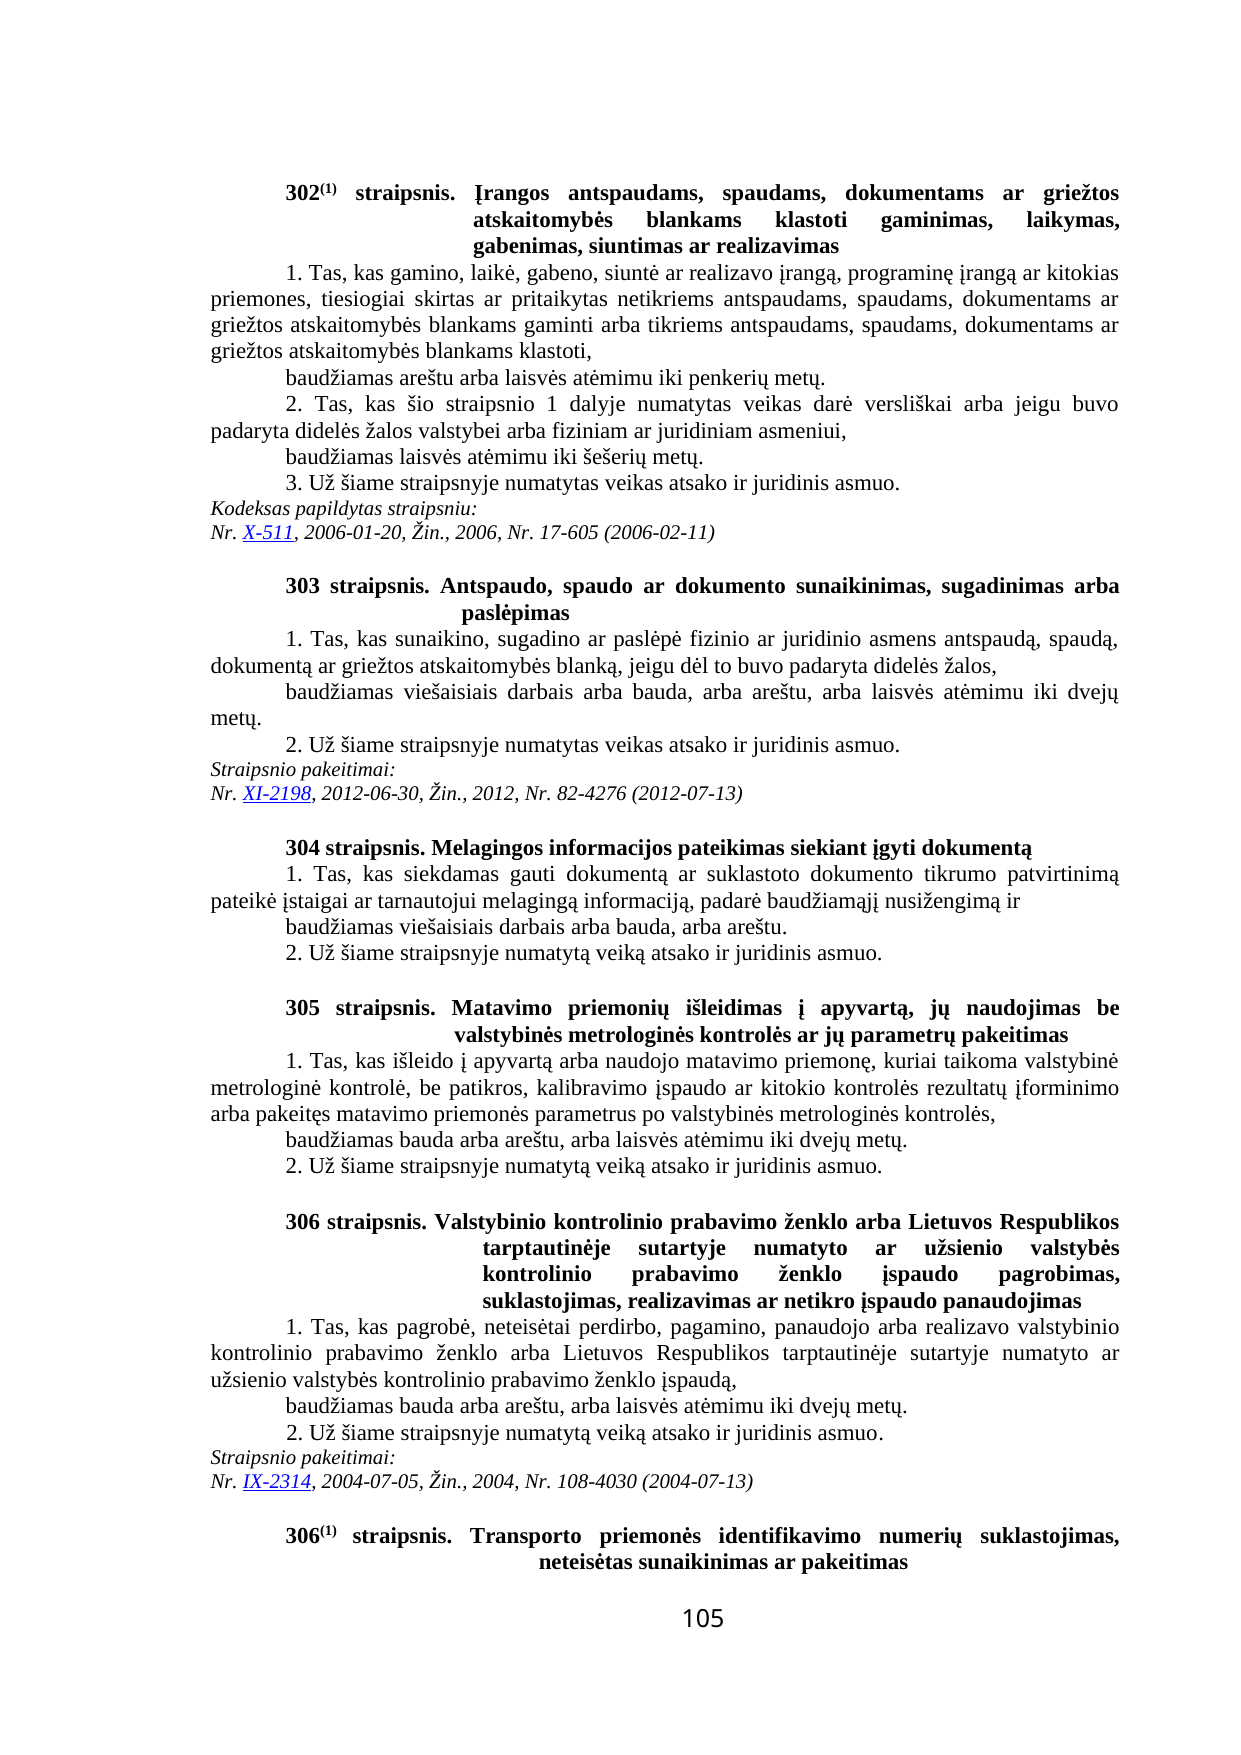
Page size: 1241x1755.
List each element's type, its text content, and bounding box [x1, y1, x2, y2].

text 1. Tas, kas gamino, laikė, gabeno, siuntė ar realizavo įrangą, programinę įrangą ar kitokias priemones, tiesiogiai skirtas ar pritaikytas netikriems antspaudams, spaudams, dokumentams ar griežtos atskaitomybės blankams gaminti arba tikriems antspaudams, spaudams, dokumentams ar griežtos atskaitomybės blankams klastoti, [210, 258, 1120, 364]
text Straipsnio pakeitimai: [210, 757, 1120, 781]
text 304 straipsnis. Melagingos informacijos pateikimas siekiant įgyti dokumentą [285, 834, 1120, 860]
text 1. Tas, kas siekdamas gauti dokumentą ar suklastoto dokumento tikrumo patvirtinimą pateikė įstaigai ar tarnautojui melagingą informaciją, padarė baudžiamąjį nusižengimą ir [210, 860, 1120, 913]
text 302(1) straipsnis. Įrangos antspaudams, spaudams, dokumentams ar griežtos atskaitomybės blankams klastoti gaminimas, laikymas, gabenimas, siuntimas ar realizavimas [285, 179, 1120, 258]
text 2. Tas, kas šio straipsnio 1 dalyje numatytas veikas darė versliškai arba jeigu buvo padaryta didelės žalos valstybei arba fiziniam ar juridiniam asmeniui, [210, 390, 1120, 443]
text 2. Už šiame straipsnyje numatytą veiką atsako ir juridinis asmuo. [210, 1418, 1106, 1445]
text 305 straipsnis. Matavimo priemonių išleidimas į apyvartą, jų naudojimas be valstybinės metrologinės kontrolės ar jų parametrų pakeitimas [285, 994, 1120, 1047]
text 306(1) straipsnis. Transporto priemonės identifikavimo numerių suklastojimas, neteisėtas sunaikinimas ar pakeitimas [285, 1522, 1120, 1574]
text baudžiamas bauda arba areštu, arba laisvės atėmimu iki dvejų metų. [210, 1392, 1120, 1418]
text baudžiamas areštu arba laisvės atėmimu iki penkerių metų. [210, 364, 1120, 390]
text Nr. X-511, 2006-01-20, Žin., 2006, Nr. 17-605 (2006-02-11) [210, 520, 1120, 544]
text Kodeksas papildytas straipsniu: [210, 496, 1120, 520]
text 303 straipsnis. Antspaudo, spaudo ar dokumento sunaikinimas, sugadinimas arba paslėpimas [285, 573, 1120, 625]
text Straipsnio pakeitimai: [210, 1445, 1120, 1469]
text 1. Tas, kas sunaikino, sugadino ar paslėpė fizinio ar juridinio asmens antspaudą, spaudą, dokumentą ar griežtos atskaitomybės blanką, jeigu dėl to buvo padaryta didelės žalos, [210, 625, 1120, 678]
text 2. Už šiame straipsnyje numatytas veikas atsako ir juridinis asmuo. [210, 731, 1120, 757]
subtitle 1. Tas, kas pagrobė, neteisėtai perdirbo, pagamino, panaudojo arba realizavo valstybinio kontrolinio prabavimo ženklo arba Lietuvos Respublikos tarptautinėje sutartyje numatyto ar užsienio valstybės kontrolinio prabavimo ženklo įspaudą, [210, 1313, 1120, 1392]
text 1. Tas, kas išleido į apyvartą arba naudojo matavimo priemonę, kuriai taikoma valstybinė metrologinė kontrolė, be patikros, kalibravimo įspaudo ar kitokio kontrolės rezultatų įforminimo arba pakeitęs matavimo priemonės parametrus po valstybinės metrologinės kontrolės, [210, 1047, 1120, 1126]
text 3. Už šiame straipsnyje numatytas veikas atsako ir juridinis asmuo. [210, 469, 1120, 496]
text 2. Už šiame straipsnyje numatytą veiką atsako ir juridinis asmuo. [210, 1153, 1120, 1179]
text 2. Už šiame straipsnyje numatytą veiką atsako ir juridinis asmuo. [210, 939, 1120, 966]
text baudžiamas viešaisiais darbais arba bauda, arba areštu, arba laisvės atėmimu iki dvejų metų. [210, 678, 1120, 731]
text Nr. XI-2198, 2012-06-30, Žin., 2012, Nr. 82-4276 (2012-07-13) [210, 781, 1120, 805]
text baudžiamas bauda arba areštu, arba laisvės atėmimu iki dvejų metų. [210, 1126, 1120, 1153]
text Nr. IX-2314, 2004-07-05, Žin., 2004, Nr. 108-4030 (2004-07-13) [210, 1469, 1120, 1493]
text baudžiamas laisvės atėmimu iki šešerių metų. [210, 443, 1120, 469]
text 306 straipsnis. Valstybinio kontrolinio prabavimo ženklo arba Lietuvos Respublikos tarptautinėje sutartyje numatyto ar užsienio valstybės kontrolinio prabavimo ženklo įspaudo pagrobimas, suklastojimas, realizavimas ar netikro įspaudo panaudojimas [285, 1208, 1120, 1313]
text baudžiamas viešaisiais darbais arba bauda, arba areštu. [210, 913, 1120, 939]
